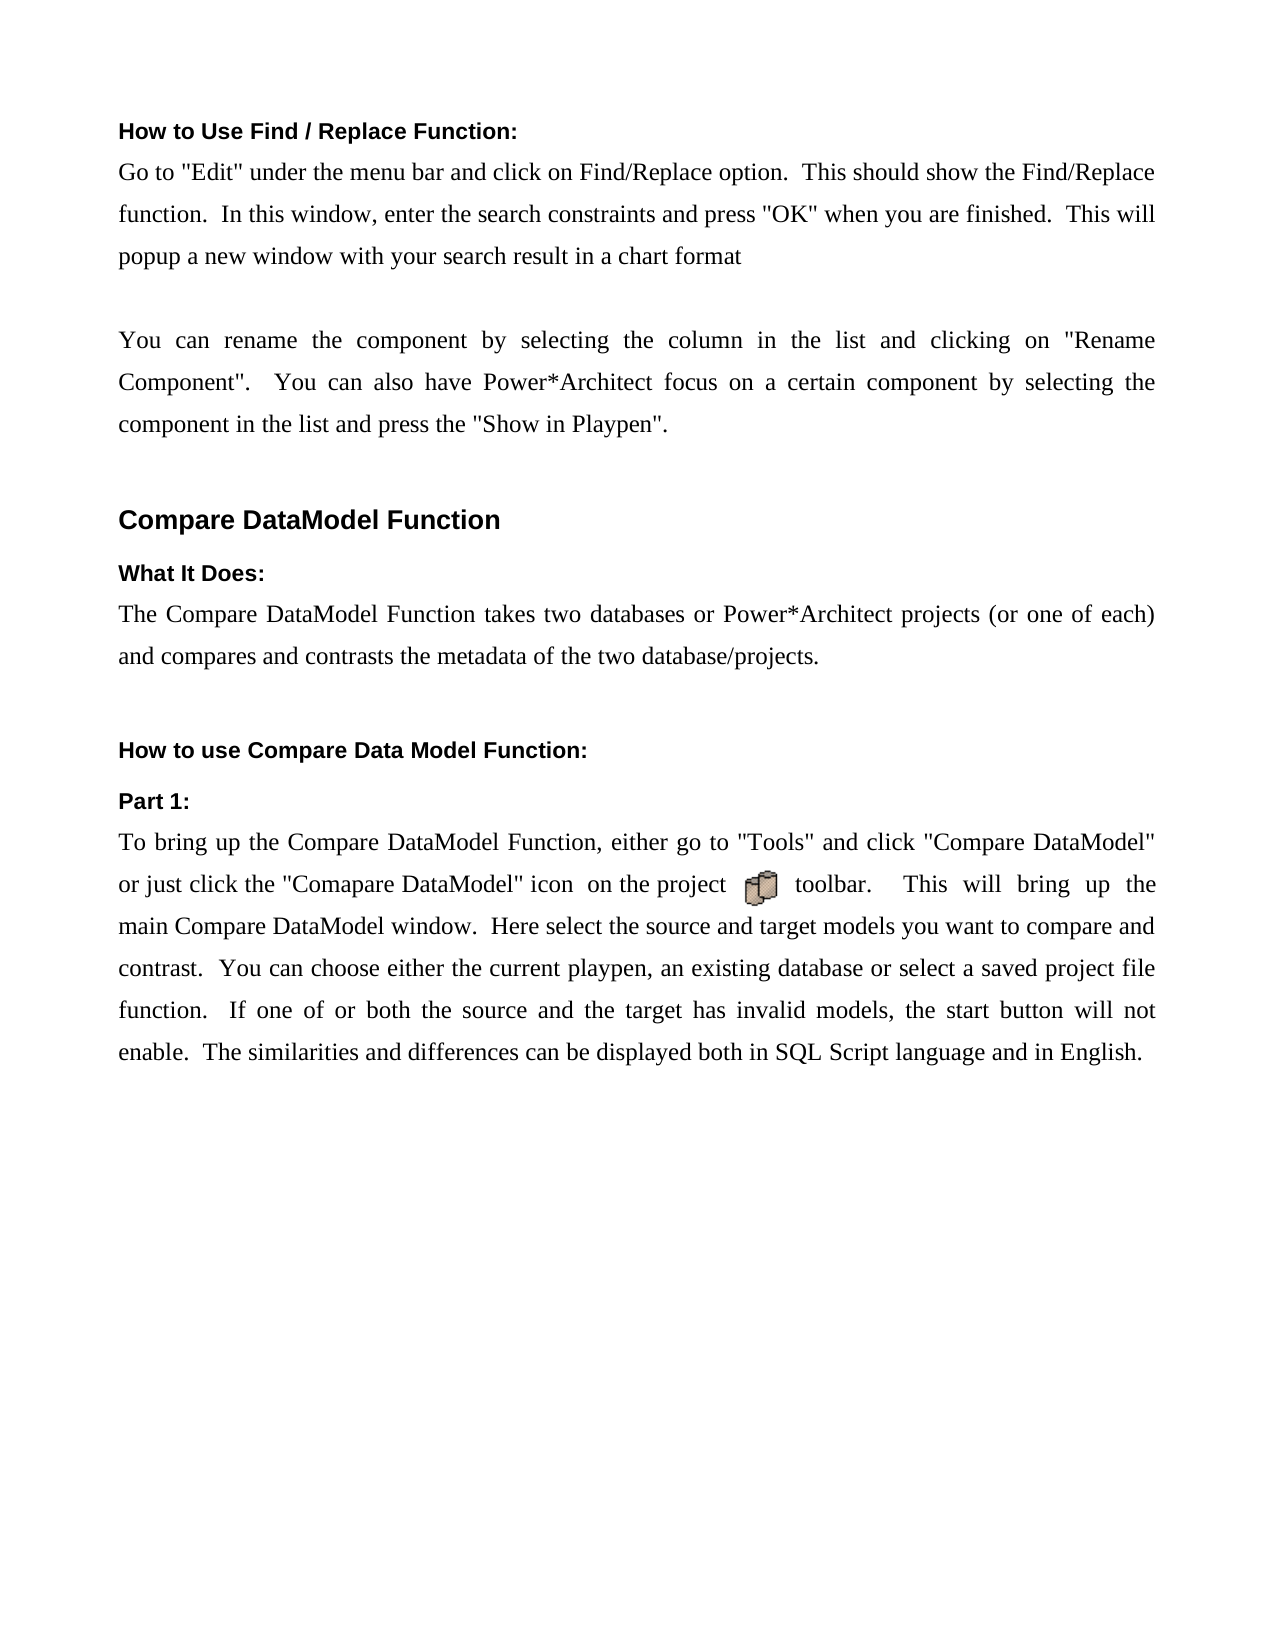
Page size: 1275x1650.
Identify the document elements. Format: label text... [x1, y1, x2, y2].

text You can rename the component by selecting the column in the list and clicking on "Rename Component". You can also have Power*Architect focus on a certain component by selecting the component in the list and press the "Show in Playpen". [118, 326, 1157, 438]
subtitle How to Use Find / Replace Function: [118, 118, 1157, 144]
text The Compare DataModel Function takes two databases or Power*Architect projects (or one of each) and compares and contrasts the metadata of the two database/projects. [118, 600, 1157, 670]
picture [742, 870, 780, 908]
text Go to "Edit" under the menu bar and click on Find/Replace option. This should show the Find/Replace function. In this window, enter the search constraints and press "OK" when you are finished. This will popup a new window with your search result in a chart format [118, 158, 1157, 270]
subtitle How to use Compare Data Model Function: [118, 737, 1157, 763]
subtitle Compare DataModel Function [118, 505, 1157, 535]
subtitle What It Does: [118, 560, 1157, 586]
text To bring up the Compare DataModel Function, either go to "Tools" and click "Compare DataModel" or just click the "Comapare DataModel" icon on the project toolbar. This will bring up the main Compare DataModel window. Here select the source and target models you want to compare and contrast. You can choose either the current playpen, an existing database or select a saved project file function. If one of or both the source and the target has invalid models, the start button will not enable. The similarities and differences can be displayed both in SQL Script language and in English. [118, 828, 1157, 1066]
subtitle Part 1: [118, 788, 1157, 814]
